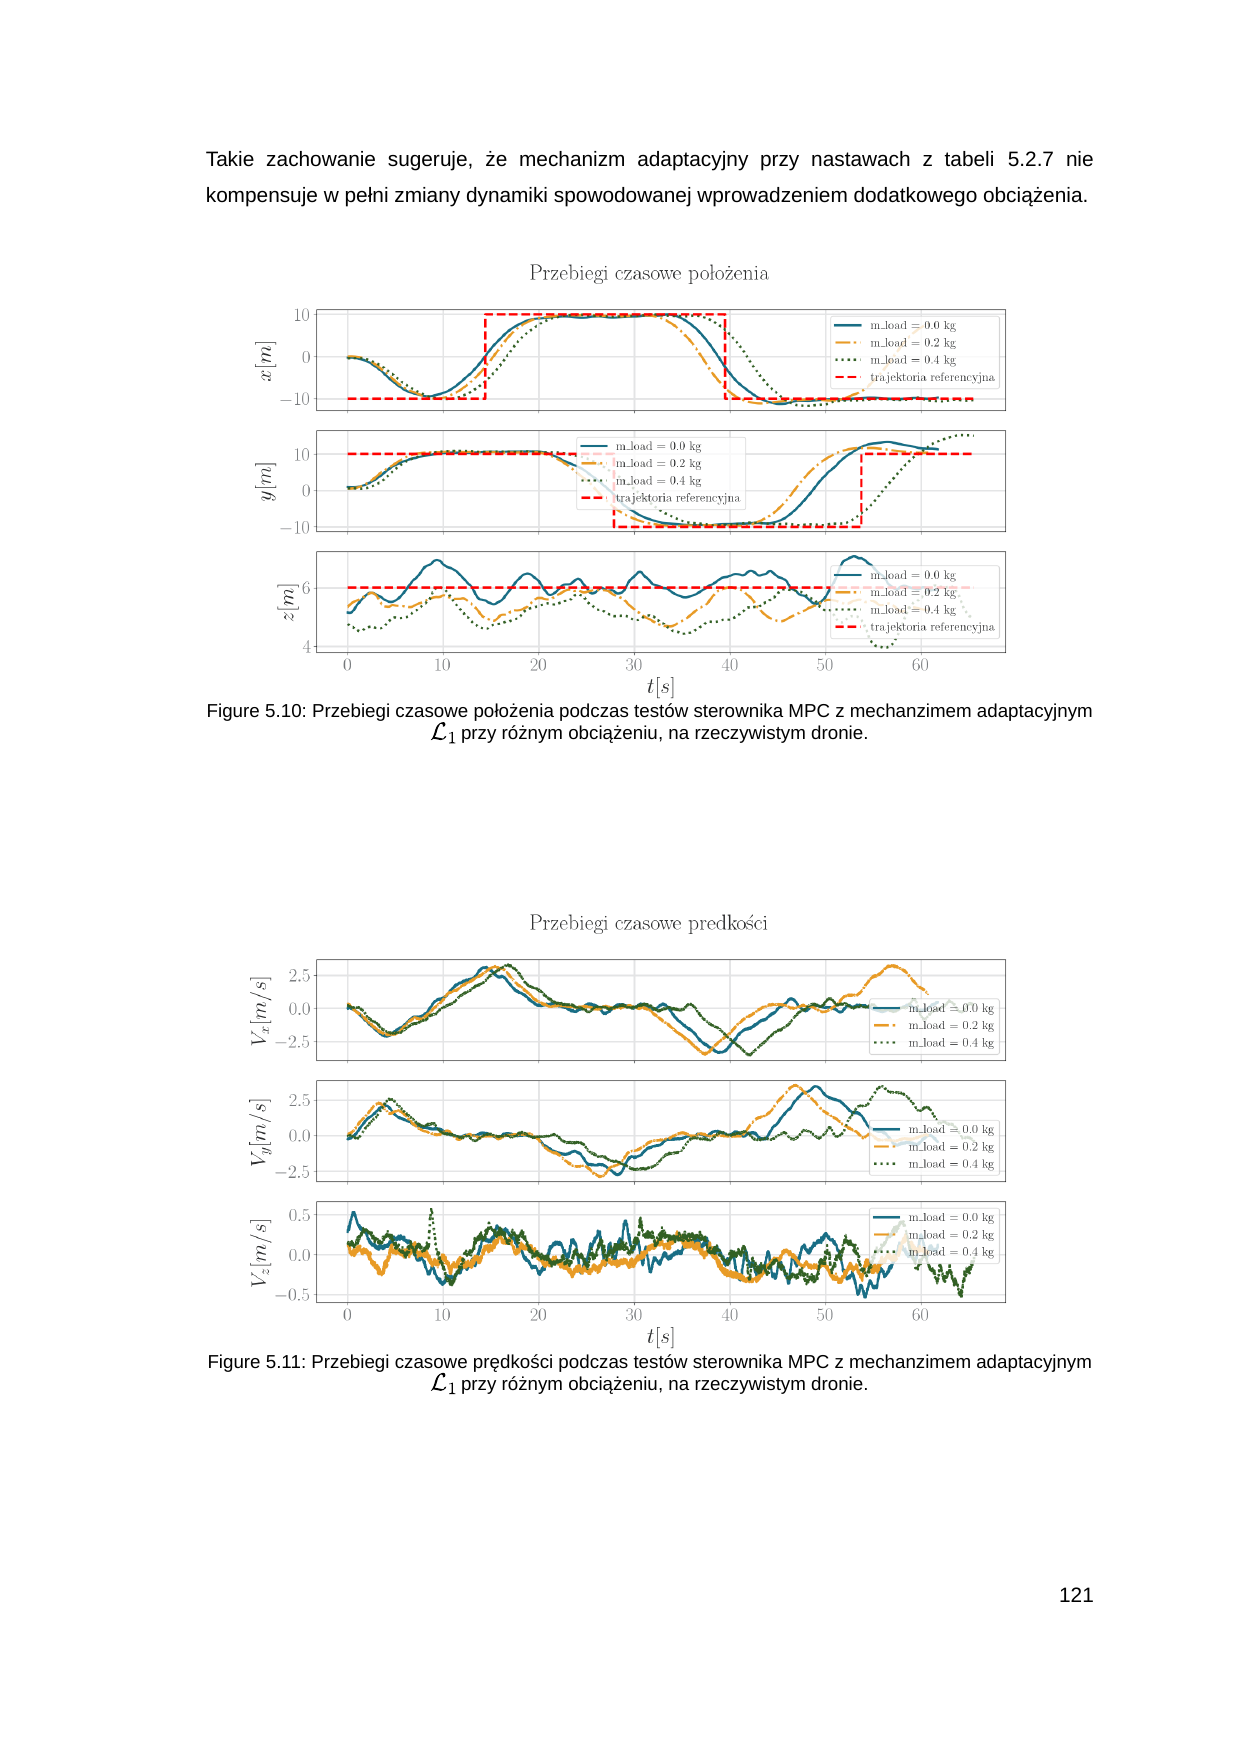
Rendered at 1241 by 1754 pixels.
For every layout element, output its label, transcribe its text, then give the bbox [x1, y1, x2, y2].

picture [205, 256, 1094, 701]
text Figure 5.11: Przebiegi czasowe prędkości podczas testów sterownika MPC z mechanzimem adaptacyjnym przy różnym obciążeniu, na rzeczywistym dronie. [206, 1351, 1093, 1394]
text Takie zachowanie sugeruje, że mechanizm adaptacyjny przy nastawach z tabeli 5.2.7 nie kompensuje w pełni zmiany dynamiki spowodowanej wprowadzeniem dodatkowego obciążenia. [206, 147, 1093, 207]
text [206, 231, 1093, 256]
text Figure 5.10: Przebiegi czasowe położenia podczas testów sterownika MPC z mechanzimem adaptacyjnym przy różnym obciążeniu, na rzeczywistym dronie. [206, 701, 1093, 743]
picture [205, 907, 1094, 1351]
